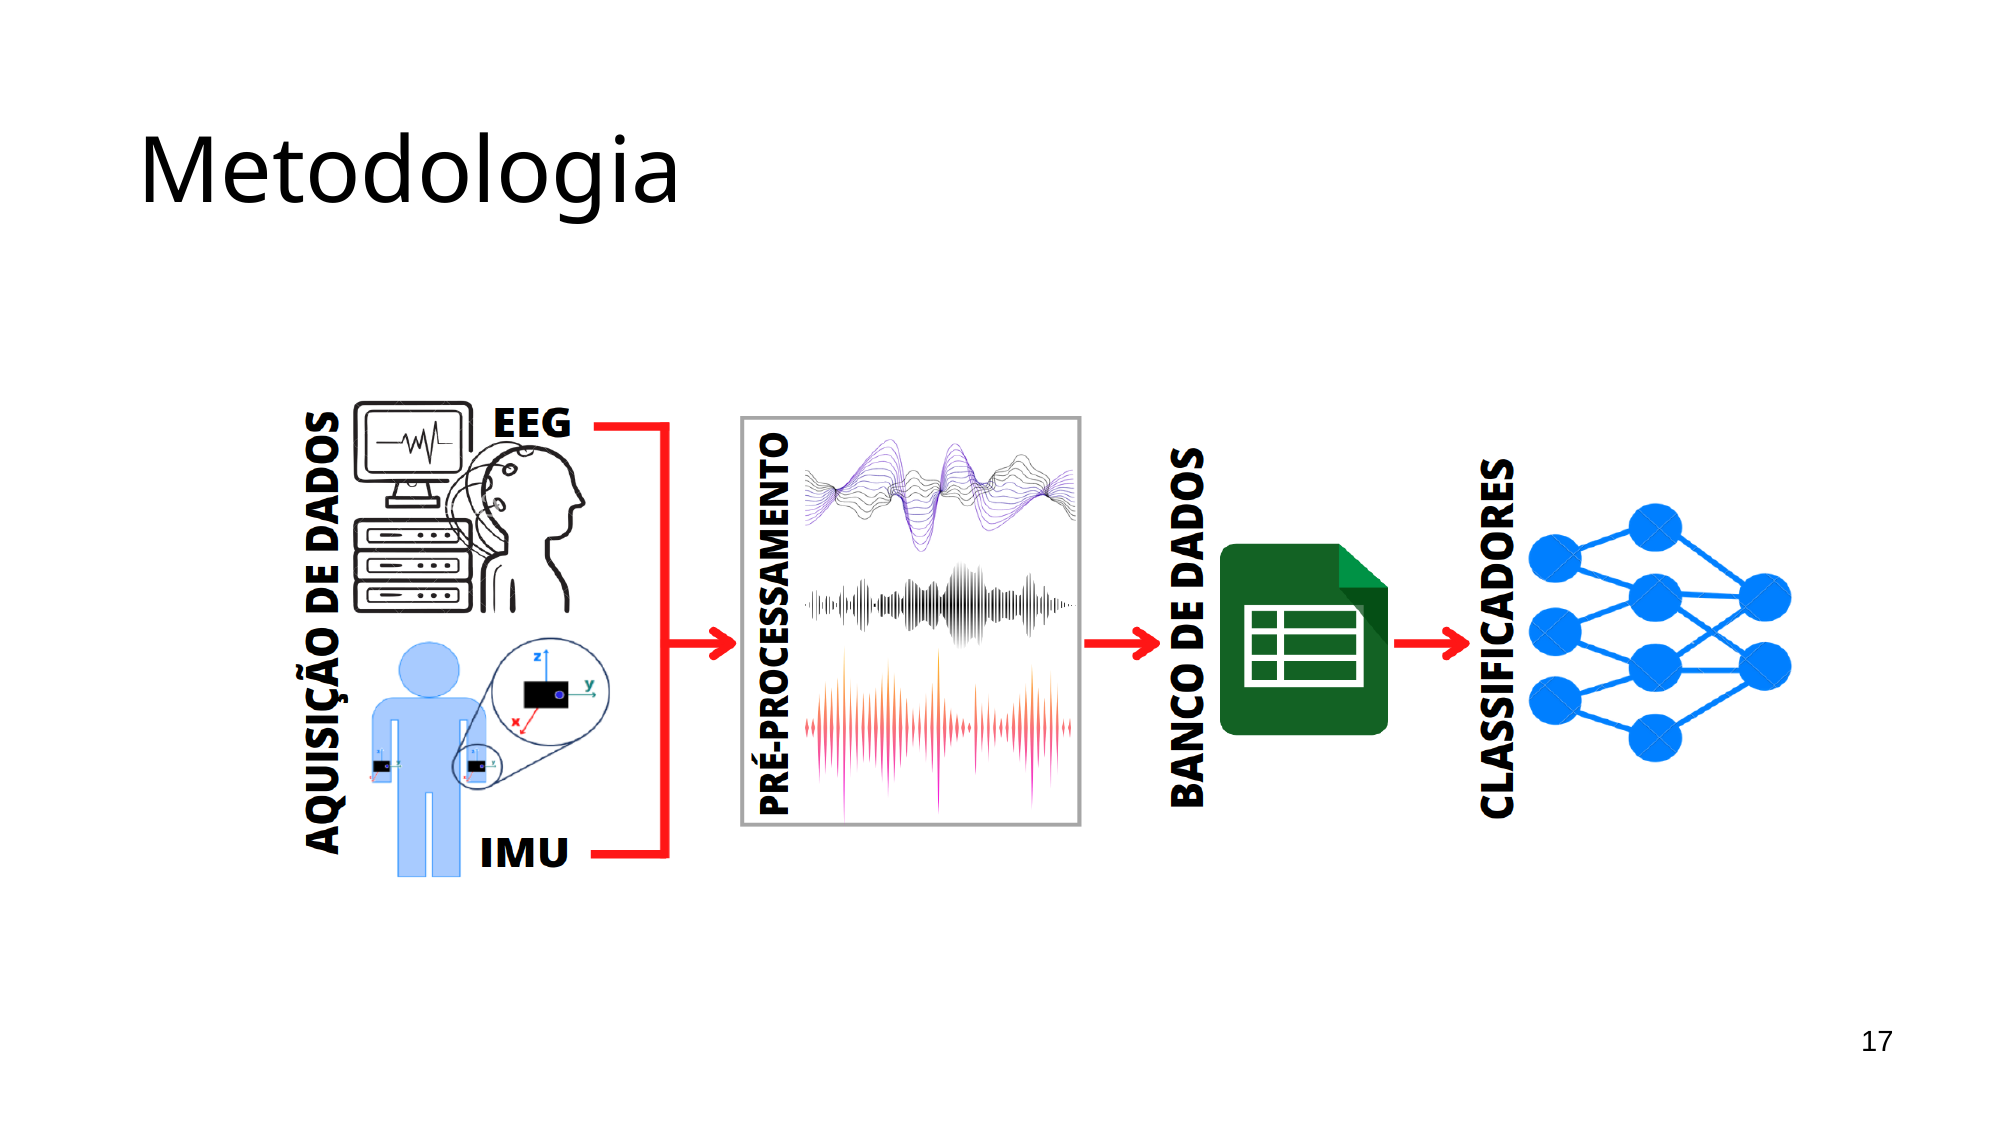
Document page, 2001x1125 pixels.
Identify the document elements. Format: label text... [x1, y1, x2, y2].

text_box [1846, 1017, 2000, 1088]
picture [265, 370, 1801, 901]
title Metodologia [137, 59, 1863, 278]
